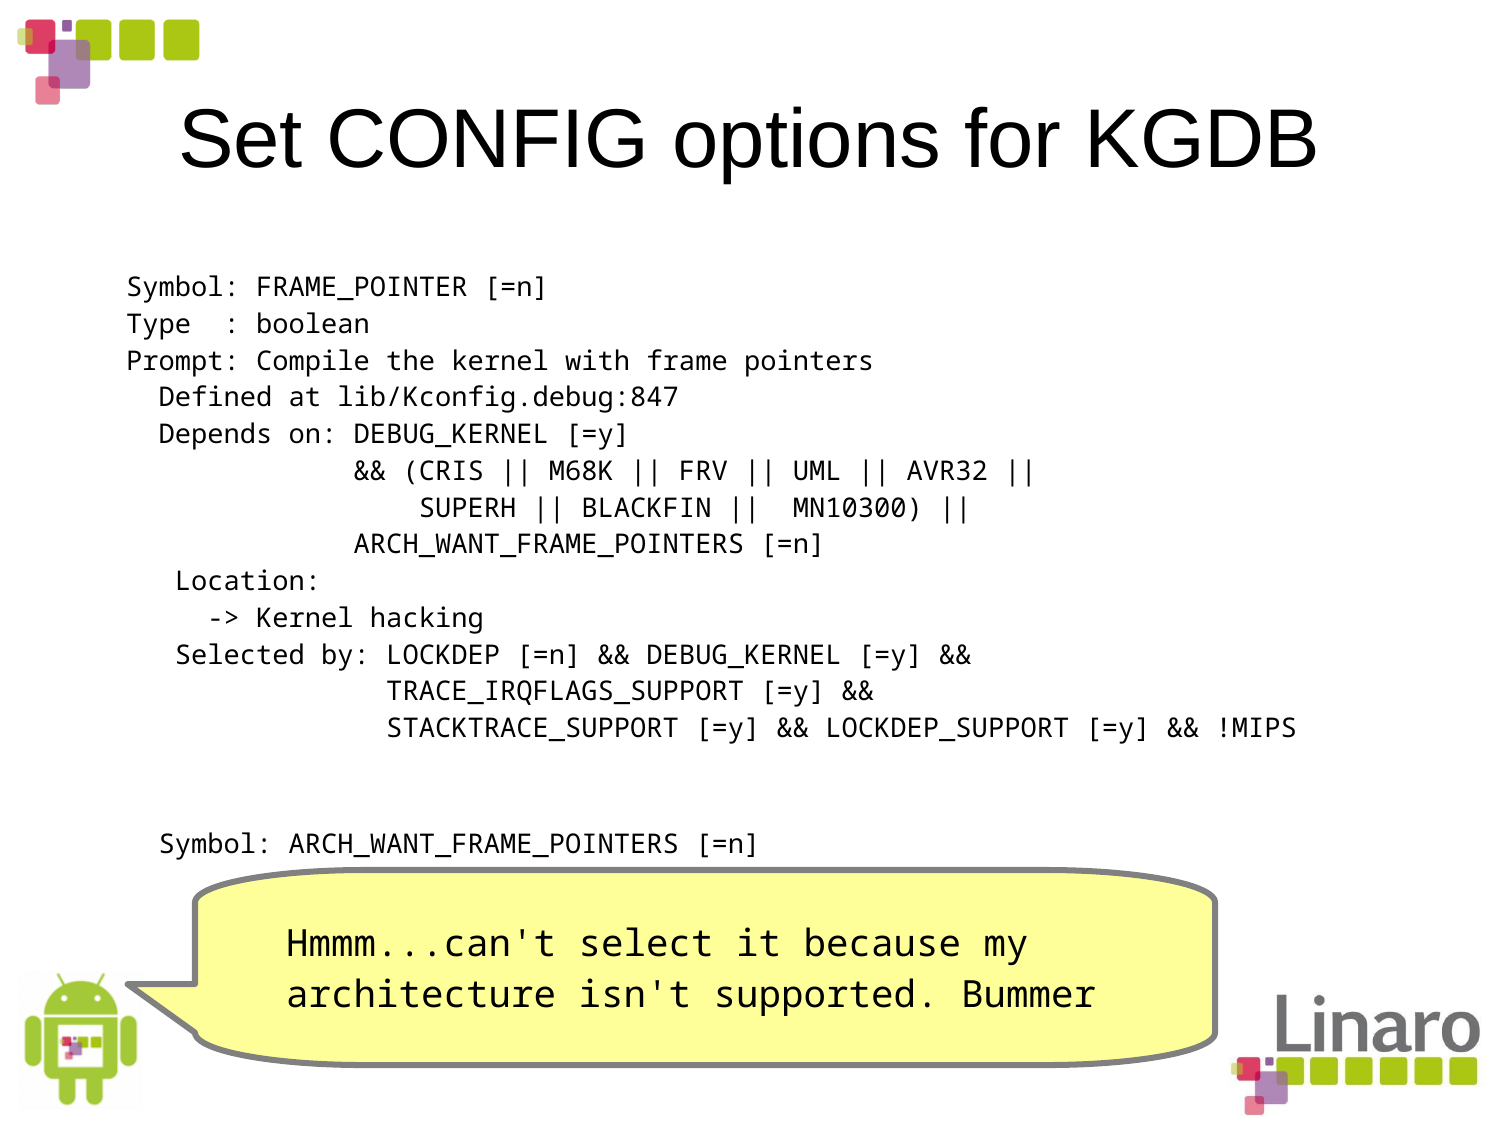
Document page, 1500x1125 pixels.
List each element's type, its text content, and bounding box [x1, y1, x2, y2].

list [74, 863, 1425, 916]
list Symbol: FRAME_POINTER [=n] Type : boolean Prompt: Compile the kernel with frame pointers Defined at lib/Kconfig.debug:847 Depends on: DEBUG_KERNEL [=y] && (CRIS || M68K || FRV || UML || AVR32 || SUPERH || BLACKFIN || MN10300) || ARCH_WANT_FRAME_POINTERS [=n] Location: -> Kernel hacking Selected by: LOCKDEP [=n] && DEBUG_KERNEL [=y] && TRACE_IRQFLAGS_SUPPORT [=y] && STACKTRACE_SUPPORT [=y] && LOCKDEP_SUPPORT [=y] && !MIPS Symbol: ARCH_WANT_FRAME_POINTERS [=n] [74, 210, 1425, 863]
text_box Hmmm...can't select it because my architecture isn't supported. Bummer [127, 870, 1216, 1066]
picture [18, 971, 142, 1109]
title Set CONFIG options for KGDB [74, 44, 1425, 210]
picture [16, 12, 205, 121]
picture [1219, 986, 1491, 1123]
